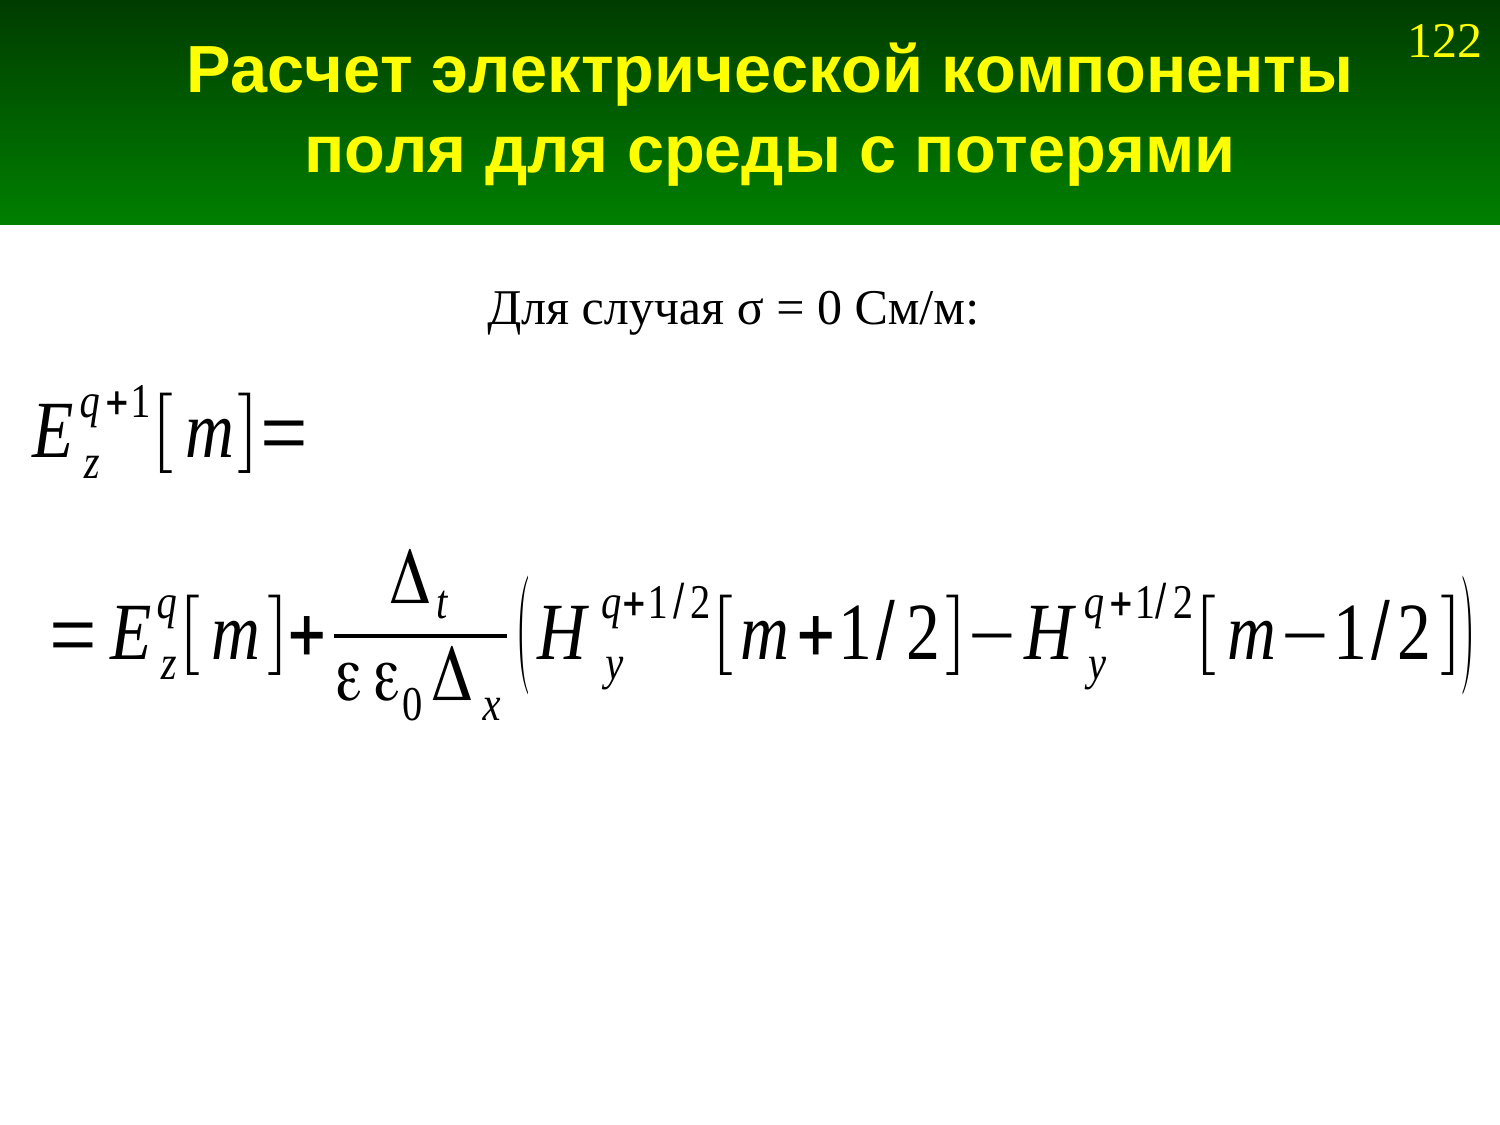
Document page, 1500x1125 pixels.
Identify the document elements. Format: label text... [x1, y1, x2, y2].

title Расчет электрической компоненты поля для среды с потерями [100, 7, 1441, 204]
chart [29, 542, 1492, 733]
chart [11, 371, 329, 487]
text_box Для случая σ = 0 См/м: [472, 267, 995, 343]
